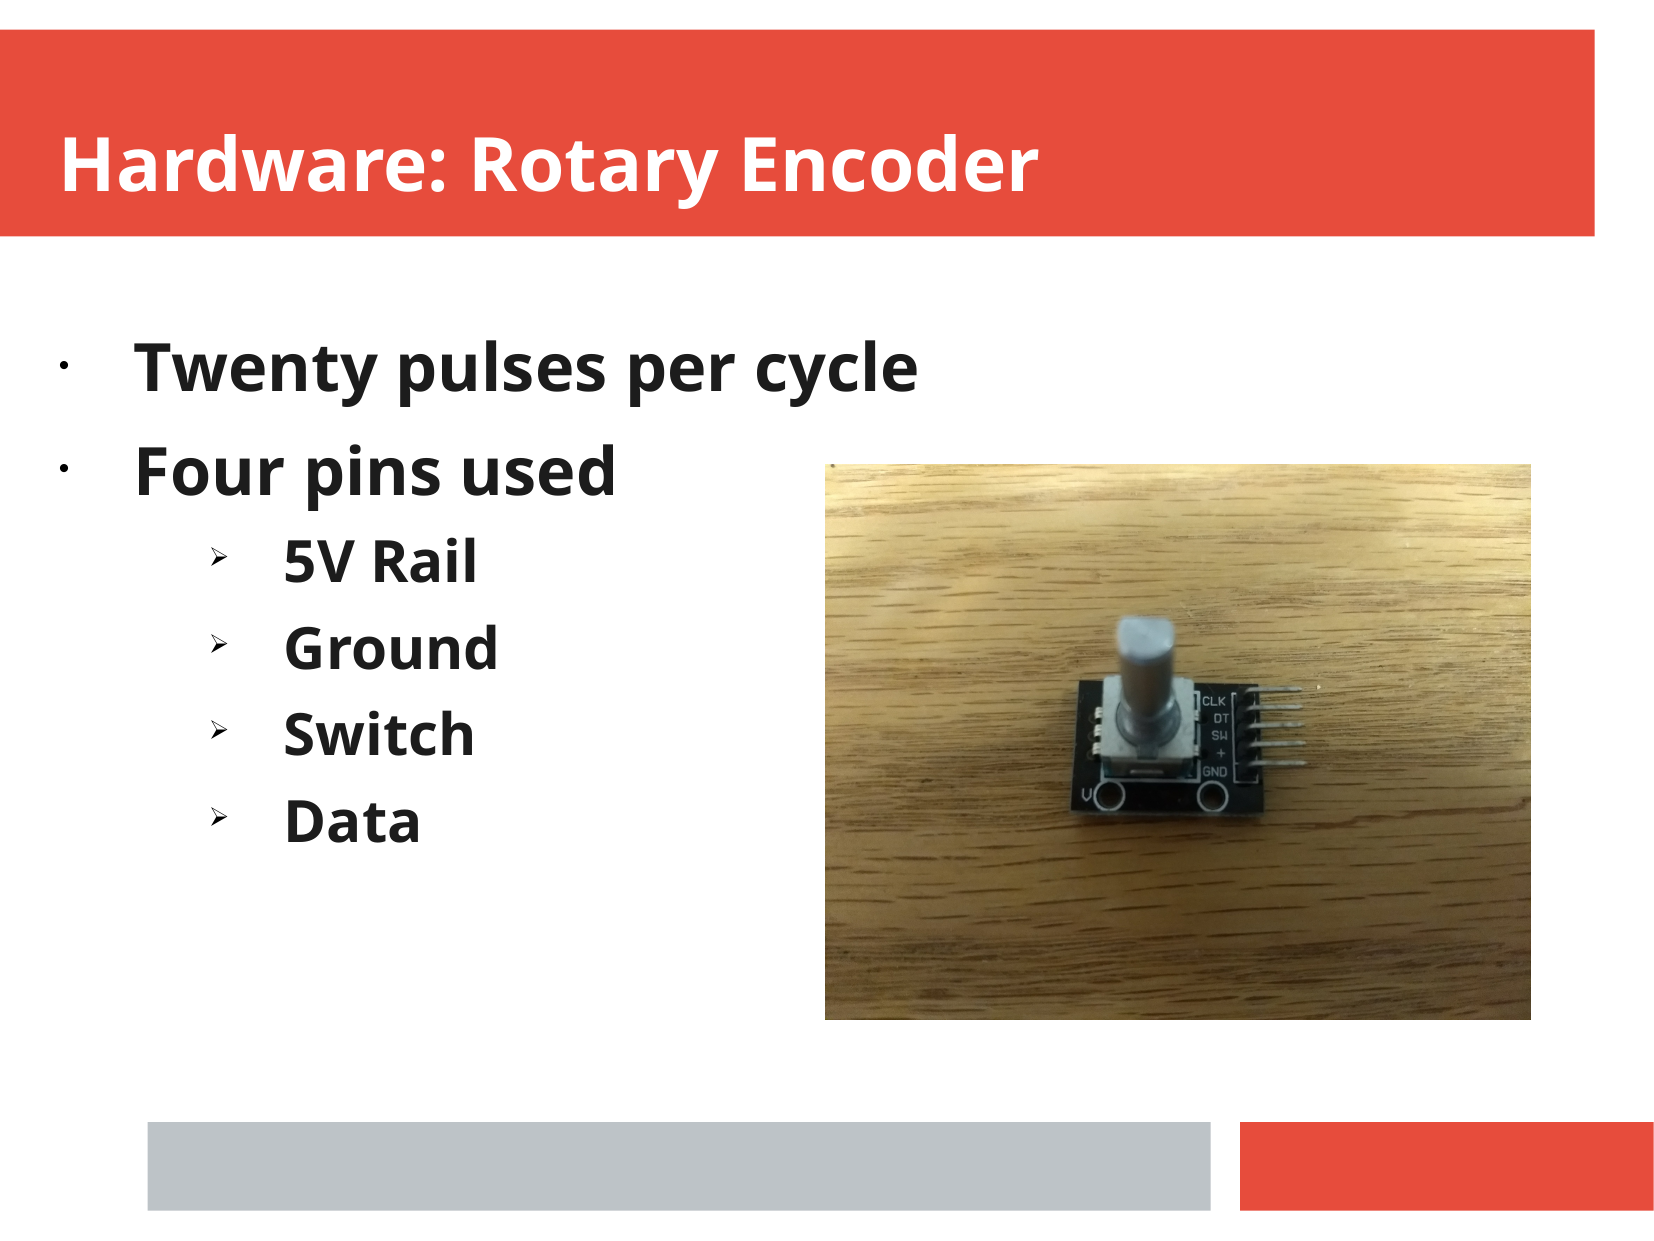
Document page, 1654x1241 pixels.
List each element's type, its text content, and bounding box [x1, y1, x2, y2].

title Hardware: Rotary Encoder [59, 59, 1595, 207]
list Twenty pulses per cycle Four pins used 5V Rail Ground Switch Data [59, 324, 1565, 1093]
picture [825, 464, 1531, 1021]
